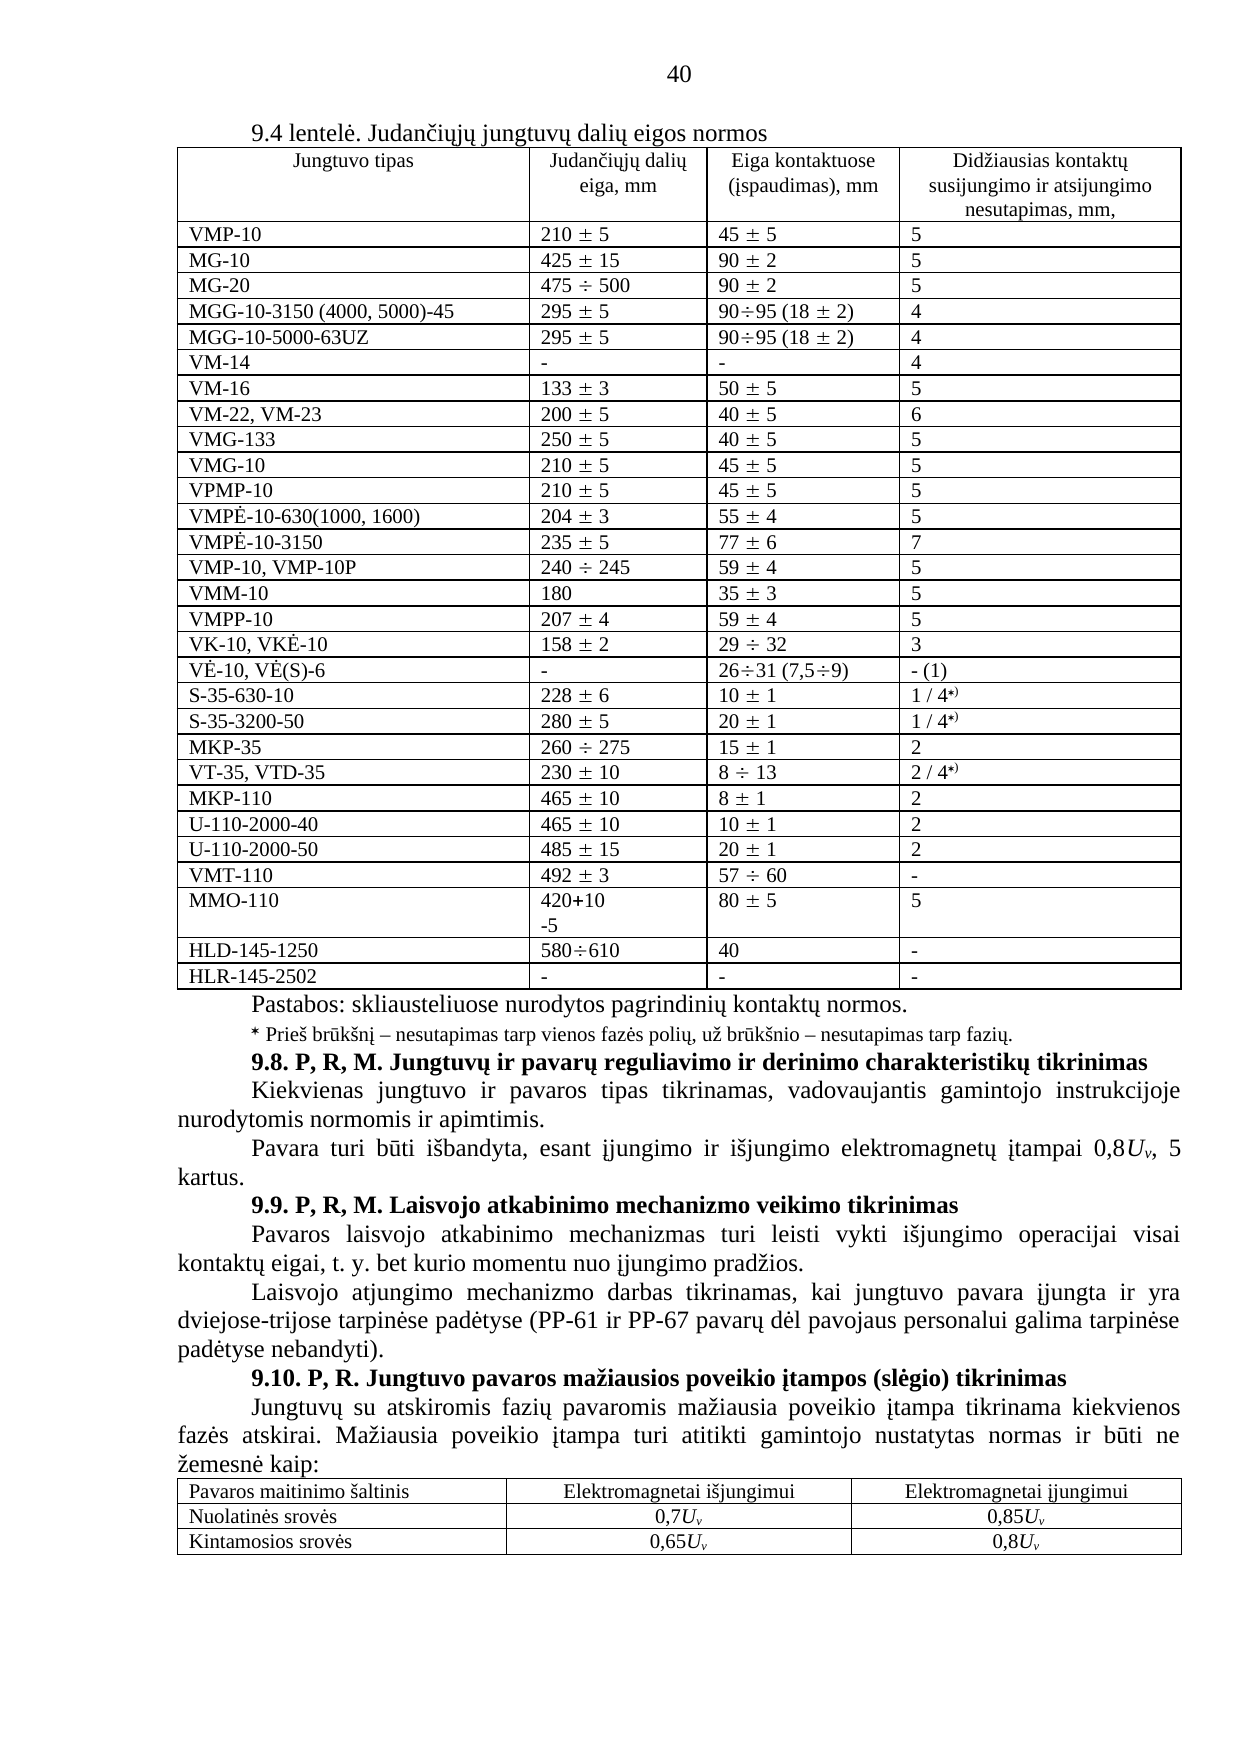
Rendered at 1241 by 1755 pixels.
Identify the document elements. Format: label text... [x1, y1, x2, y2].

table_cell 133  3 [530, 376, 706, 400]
table_cell 295  5 [530, 325, 706, 349]
table_cell - [900, 938, 1180, 962]
table_cell VT-35, VTD-35 [178, 760, 529, 784]
table_cell 180 [530, 581, 706, 605]
text  Prieš brūkšnį – nesutapimas tarp vienos fazės polių, už brūkšnio – nesutapimas tarp fazių. [177, 1018, 1181, 1047]
table_cell 2 / 4) [900, 760, 1180, 784]
text Pastabos: skliausteliuose nurodytos pagrindinių kontaktų normos. [177, 990, 1181, 1018]
table_cell 0,85Uv [852, 1504, 1181, 1528]
table_cell 20  1 [708, 837, 899, 861]
table_cell 2 [900, 812, 1180, 836]
table_cell 40  5 [708, 427, 899, 451]
table_cell 5 [900, 222, 1180, 246]
table_cell 0,7Uv [507, 1504, 851, 1528]
table_cell 492  3 [530, 863, 706, 887]
text Laisvojo atjungimo mechanizmo darbas tikrinamas, kai jungtuvo pavara įjungta ir yra dviejose-trijose tarpinėse padėtyse (PP-61 ir PP-67 pavarų dėl pavojaus personalui galima tarpinėse padėtyse nebandyti). [177, 1277, 1181, 1363]
table_cell 59  4 [708, 607, 899, 631]
text 9.9. P, R, M. Laisvojo atkabinimo mechanizmo veikimo tikrinimas [177, 1191, 1181, 1219]
table_cell 20  1 [708, 709, 899, 733]
table_cell VMPĖ-10-630(1000, 1600) [178, 504, 529, 528]
table_cell 5 [900, 248, 1180, 272]
text 9.8. P, R, M. Jungtuvų ir pavarų reguliavimo ir derinimo charakteristikų tikrinimas [177, 1047, 1181, 1076]
table_cell 77  6 [708, 530, 899, 554]
table_cell 158  2 [530, 632, 706, 656]
table_cell 4 [900, 299, 1180, 323]
table_cell 5 [900, 453, 1180, 477]
table_cell 42010 -5 [530, 888, 706, 937]
table_cell 0,8Uv [852, 1529, 1181, 1553]
table_cell 250  5 [530, 427, 706, 451]
table_cell 10  1 [708, 812, 899, 836]
table_cell 230  10 [530, 760, 706, 784]
table_cell 0,65Uv [507, 1529, 851, 1553]
table_cell 210  5 [530, 222, 706, 246]
table_cell VPMP-10 [178, 478, 529, 502]
table_cell 45  5 [708, 478, 899, 502]
table_cell - [530, 658, 706, 682]
table_cell 5 [900, 376, 1180, 400]
table_cell 240  245 [530, 555, 706, 579]
table_cell 3 [900, 632, 1180, 656]
table_cell VMG-10 [178, 453, 529, 477]
table_cell S-35-630-10 [178, 683, 529, 707]
table_cell S-35-3200-50 [178, 709, 529, 733]
table_cell 1 / 4) [900, 683, 1180, 707]
table_cell - [530, 964, 706, 988]
table_cell - [530, 350, 706, 374]
table_cell MKP-110 [178, 786, 529, 810]
table_cell HLR-145-2502 [178, 964, 529, 988]
table_cell 228  6 [530, 683, 706, 707]
table_header Elektromagnetai išjungimui [507, 1479, 851, 1503]
table_cell VM-14 [178, 350, 529, 374]
table_cell MGG-10-5000-63UZ [178, 325, 529, 349]
table_cell VK-10, VKĖ-10 [178, 632, 529, 656]
table_cell 35  3 [708, 581, 899, 605]
table_header Jungtuvo tipas [178, 148, 529, 221]
table_cell 6 [900, 402, 1180, 426]
table_cell 8  13 [708, 760, 899, 784]
table_cell - [900, 964, 1180, 988]
table_cell - (1) [900, 658, 1180, 682]
table_cell 280  5 [530, 709, 706, 733]
table_cell 5 [900, 427, 1180, 451]
table_cell VM-22, VM-23 [178, 402, 529, 426]
text 9.10. P, R. Jungtuvo pavaros mažiausios poveikio įtampos (slėgio) tikrinimas [177, 1363, 1181, 1392]
table_cell 4 [900, 325, 1180, 349]
table_cell 2631 (7,59) [708, 658, 899, 682]
text Pavaros laisvojo atkabinimo mechanizmas turi leisti vykti išjungimo operacijai visai kontaktų eigai, t. y. bet kurio momentu nuo įjungimo pradžios. [177, 1219, 1181, 1277]
table_cell 5 [900, 581, 1180, 605]
table_cell - [900, 863, 1180, 887]
table_cell 15  1 [708, 735, 899, 759]
table_cell U-110-2000-50 [178, 837, 529, 861]
table_cell 235  5 [530, 530, 706, 554]
table_cell - [708, 350, 899, 374]
table_cell VMT-110 [178, 863, 529, 887]
table_cell U-110-2000-40 [178, 812, 529, 836]
table_cell 425  15 [530, 248, 706, 272]
table_cell VMP-10 [178, 222, 529, 246]
text Pavara turi būti išbandyta, esant įjungimo ir išjungimo elektromagnetų įtampai 0,8Uv, 5 kartus. [177, 1133, 1181, 1191]
table_cell 5 [900, 607, 1180, 631]
table_cell 200  5 [530, 402, 706, 426]
table_cell 207  4 [530, 607, 706, 631]
table_header Elektromagnetai įjungimui [852, 1479, 1181, 1503]
table_cell VMPP-10 [178, 607, 529, 631]
table_cell VMPĖ-10-3150 [178, 530, 529, 554]
table_cell HLD-145-1250 [178, 938, 529, 962]
table_cell VMG-133 [178, 427, 529, 451]
table_cell 204  3 [530, 504, 706, 528]
text Kiekvienas jungtuvo ir pavaros tipas tikrinamas, vadovaujantis gamintojo instrukcijoje nurodytomis normomis ir apimtimis. [177, 1076, 1181, 1133]
table_cell 5 [900, 273, 1180, 297]
table_header Pavaros maitinimo šaltinis [178, 1479, 506, 1503]
table_cell 90  2 [708, 273, 899, 297]
table_cell 57  60 [708, 863, 899, 887]
table_cell MG-10 [178, 248, 529, 272]
table_header Judančiųjų dalių eiga, mm [530, 148, 706, 221]
table_cell 10  1 [708, 683, 899, 707]
table_cell 8  1 [708, 786, 899, 810]
table_cell VM-16 [178, 376, 529, 400]
table_cell MMO-110 [178, 888, 529, 937]
table_cell 260  275 [530, 735, 706, 759]
table_cell 485  15 [530, 837, 706, 861]
table_cell 59  4 [708, 555, 899, 579]
table_cell MGG-10-3150 (4000, 5000)-45 [178, 299, 529, 323]
table_cell 210  5 [530, 478, 706, 502]
table_cell 50  5 [708, 376, 899, 400]
table_cell 9095 (18  2) [708, 299, 899, 323]
text Jungtuvų su atskiromis fazių pavaromis mažiausia poveikio įtampa tikrinama kiekvienos fazės atskirai. Mažiausia poveikio įtampa turi atitikti gamintojo nustatytas normas ir būti ne žemesnė kaip: [177, 1392, 1181, 1478]
table_cell Kintamosios srovės [178, 1529, 506, 1553]
table_cell MKP-35 [178, 735, 529, 759]
table_cell 4 [900, 350, 1180, 374]
table_cell 465  10 [530, 786, 706, 810]
table_cell 210  5 [530, 453, 706, 477]
table_cell 5 [900, 504, 1180, 528]
table_header Eiga kontaktuose (įspaudimas), mm [708, 148, 899, 221]
table_cell - [708, 964, 899, 988]
table_cell 580610 [530, 938, 706, 962]
table_cell Nuolatinės srovės [178, 1504, 506, 1528]
table_cell 45  5 [708, 453, 899, 477]
table_cell 1 / 4) [900, 709, 1180, 733]
table_cell 90  2 [708, 248, 899, 272]
table_cell 5 [900, 478, 1180, 502]
table_cell 29  32 [708, 632, 899, 656]
table_cell 465  10 [530, 812, 706, 836]
table_cell 40 [708, 938, 899, 962]
table_cell 2 [900, 786, 1180, 810]
table_cell VMP-10, VMP-10P [178, 555, 529, 579]
table_cell 40  5 [708, 402, 899, 426]
table_cell 475  500 [530, 273, 706, 297]
table_cell 2 [900, 837, 1180, 861]
table_cell VĖ-10, VĖ(S)-6 [178, 658, 529, 682]
table_cell 7 [900, 530, 1180, 554]
table_cell MG-20 [178, 273, 529, 297]
table_cell 55  4 [708, 504, 899, 528]
table_header Didžiausias kontaktų susijungimo ir atsijungimo nesutapimas, mm, [900, 148, 1180, 221]
table_cell VMM-10 [178, 581, 529, 605]
table_cell 2 [900, 735, 1180, 759]
table_cell 5 [900, 555, 1180, 579]
table_cell 9095 (18  2) [708, 325, 899, 349]
table_cell 80  5 [708, 888, 899, 937]
table_cell 45  5 [708, 222, 899, 246]
text 9.4 lentelė. Judančiųjų jungtuvų dalių eigos normos [177, 118, 1181, 147]
table_cell 295  5 [530, 299, 706, 323]
table_cell 5 [900, 888, 1180, 937]
